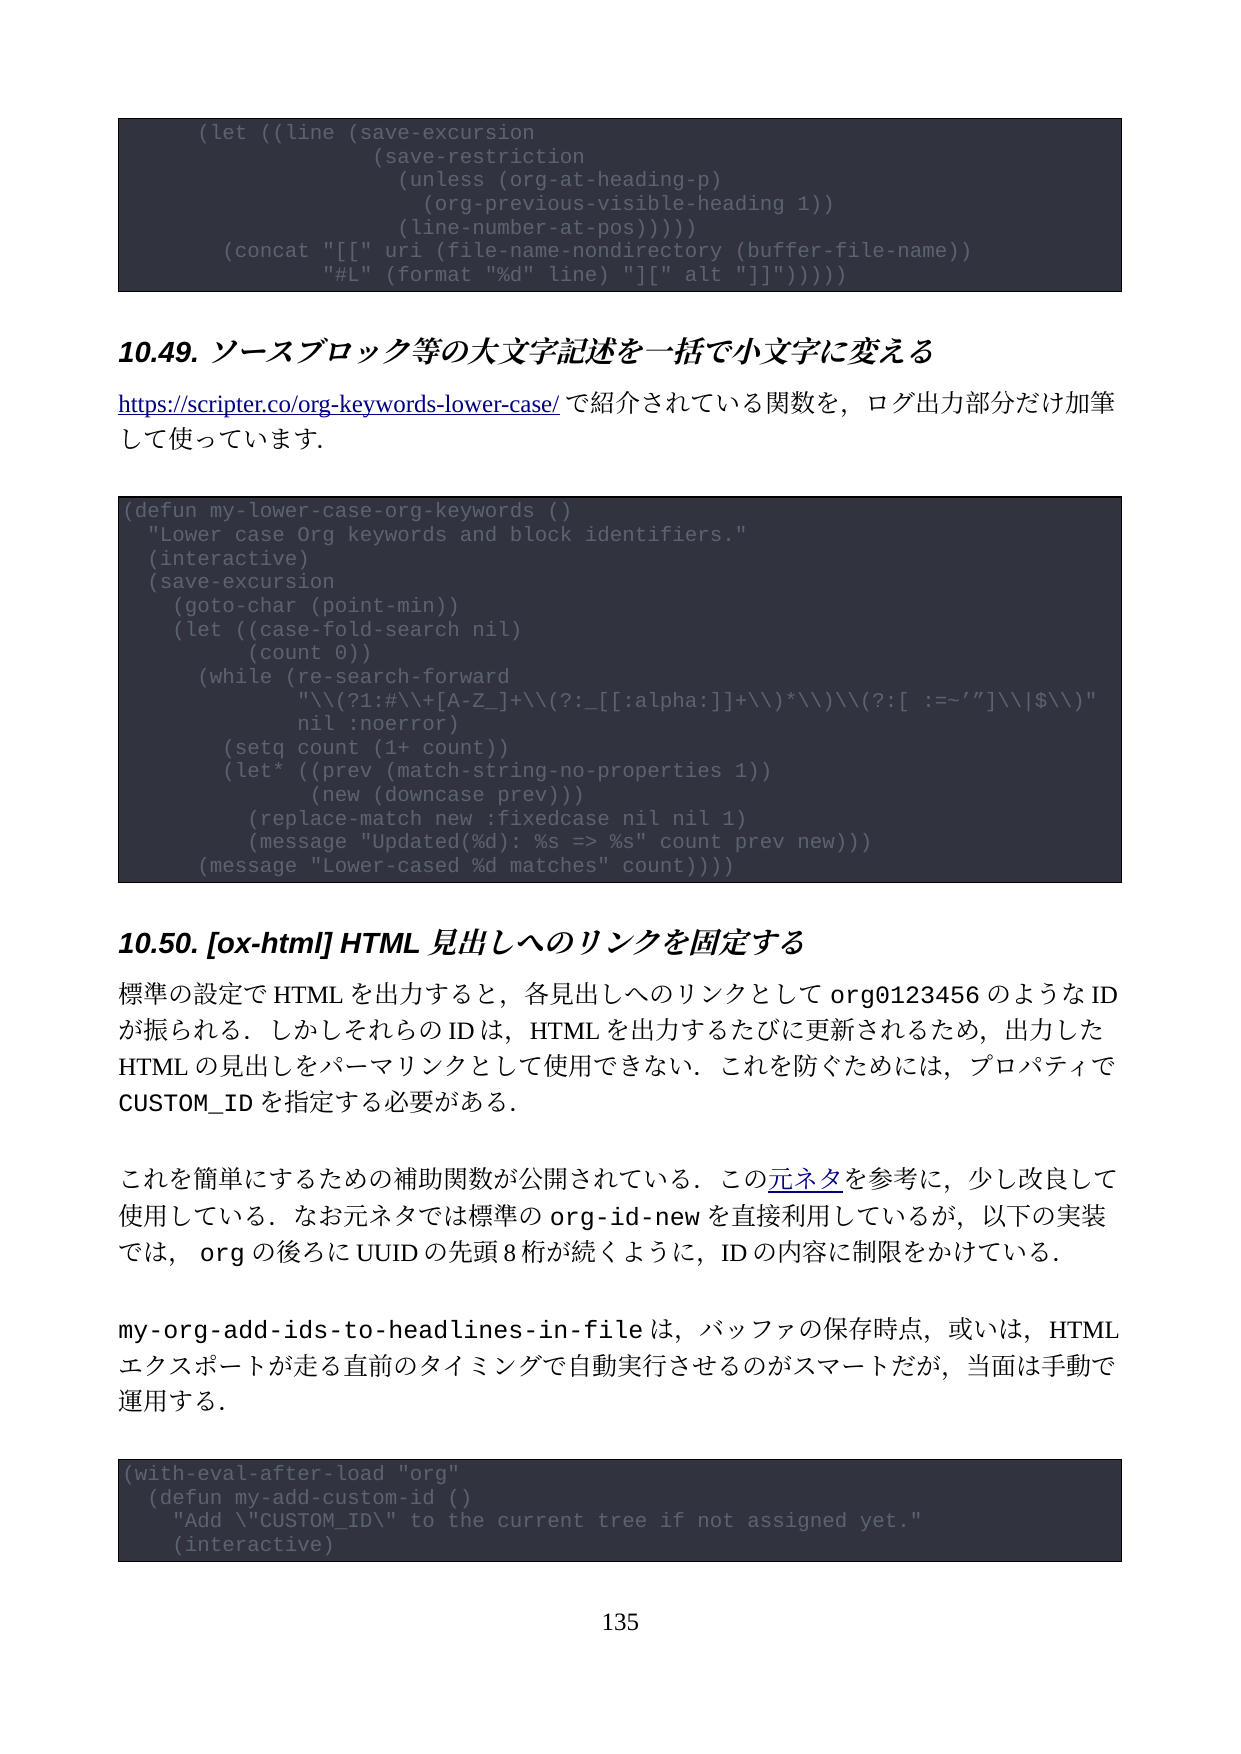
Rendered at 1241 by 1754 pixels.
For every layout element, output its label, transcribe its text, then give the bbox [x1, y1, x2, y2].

subtitle [ox-html] HTML見出しへのリンクを固定する [118, 920, 1122, 962]
text (message "Updated(%d): %s => %s" count prev new))) [119, 827, 1121, 851]
text (message "Lower-cased %d matches" count)))) [119, 851, 1121, 882]
text (line-number-at-pos))))) [119, 213, 1121, 236]
text (let* ((prev (match-string-no-properties 1)) [119, 757, 1121, 780]
text "\\(?1:#\\+[A-Z_]+\\(?:_[[:alpha:]]+\\)*\\)\\(?:[ :=~’”]\\|$\\)" [119, 686, 1121, 709]
text (goto-char (point-min)) [119, 591, 1121, 615]
text "Add \"CUSTOM_ID\" to the current tree if not assigned yet." [119, 1507, 1121, 1530]
text (org-previous-visible-heading 1)) [119, 189, 1121, 213]
text (unless (org-at-heading-p) [119, 165, 1121, 189]
text (interactive) [119, 1530, 1121, 1561]
text 標準の設定でHTMLを出力すると，各見出しへのリンクとして org0123456 のようなIDが振られる．しかしそれらのIDは，HTMLを出力するたびに更新されるため，出力したHTMLの見出しをパーマリンクとして使用できない．これを防ぐためには，プロパティで CUSTOM_ID を指定する必要がある． [118, 974, 1122, 1148]
text (save-excursion [119, 567, 1121, 591]
text my-org-add-ids-to-headlines-in-file は，バッファの保存時点，或いは，HTMLエクスポートが走る直前のタイミングで自動実行させるのがスマートだが，当面は手動で運用する． [118, 1310, 1122, 1447]
text (count 0)) [119, 638, 1121, 662]
text (defun my-add-custom-id () [119, 1483, 1121, 1507]
text (defun my-lower-case-org-keywords () [119, 498, 1121, 520]
text (while (re-search-forward [119, 662, 1121, 686]
text (setq count (1+ count)) [119, 733, 1121, 757]
text (with-eval-after-load "org" [119, 1460, 1121, 1483]
text (let ((line (save-excursion [119, 119, 1121, 142]
text (interactive) [119, 544, 1121, 567]
text これを簡単にするための補助関数が公開されている．この元ネタを参考に，少し改良して使用している．なお元ネタでは標準の org-id-new を直接利用しているが，以下の実装では， org の後ろにUUIDの先頭8桁が続くように，IDの内容に制限をかけている． [118, 1160, 1122, 1297]
subtitle ソースブロック等の大文字記述を一括で小文字に変える [118, 329, 1122, 371]
text (save-restriction [119, 142, 1121, 165]
text "#L" (format "%d" line) "][" alt "]]"))))) [119, 260, 1121, 291]
text https://scripter.co/org-keywords-lower-case/ で紹介されている関数を，ログ出力部分だけ加筆して使っています． [118, 383, 1122, 484]
text (let ((case-fold-search nil) [119, 615, 1121, 638]
text "Lower case Org keywords and block identifiers." [119, 520, 1121, 544]
text (new (downcase prev))) [119, 780, 1121, 804]
text nil :noerror) [119, 709, 1121, 733]
text (concat "[[" uri (file-name-nondirectory (buffer-file-name)) [119, 236, 1121, 260]
text (replace-match new :fixedcase nil nil 1) [119, 804, 1121, 827]
